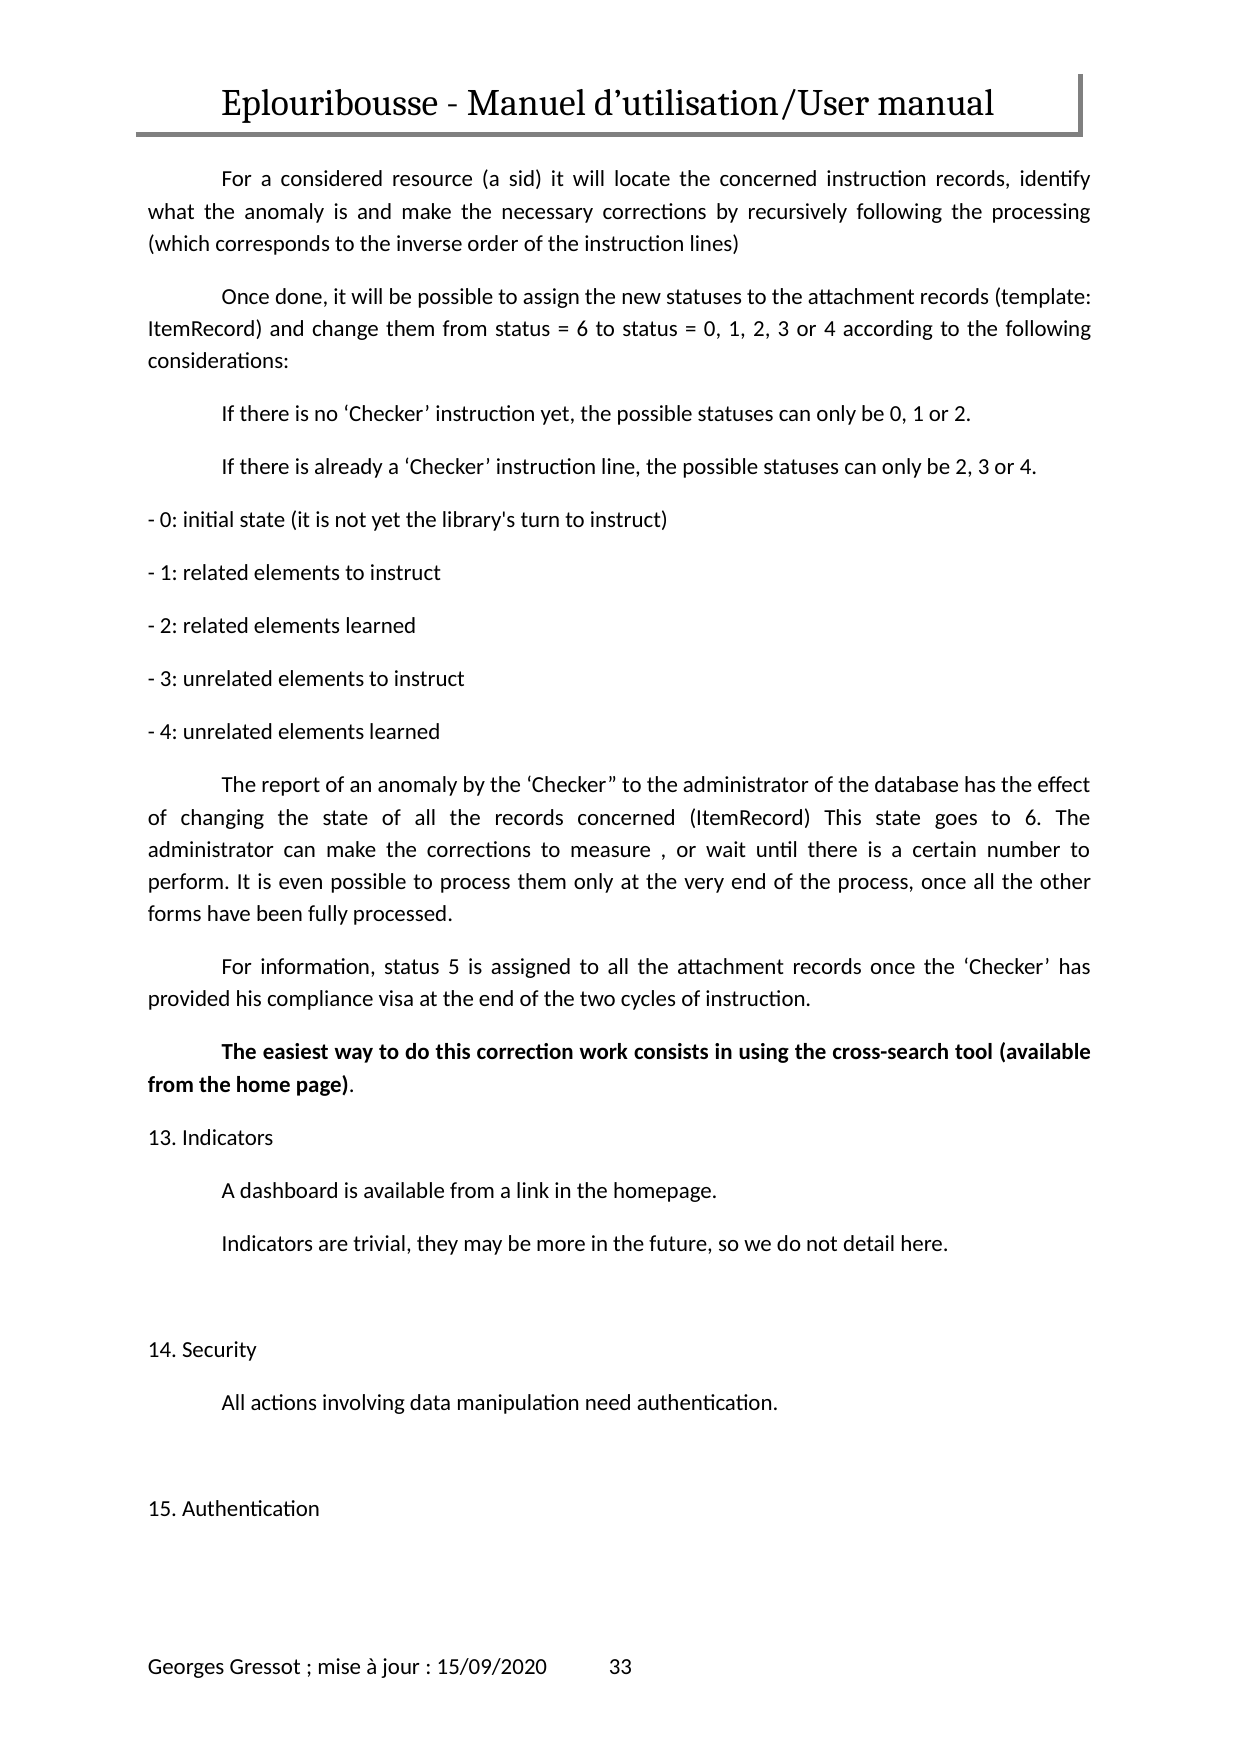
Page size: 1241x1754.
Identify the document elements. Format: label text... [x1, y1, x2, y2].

text Indicators are trivial, they may be more in the future, so we do not detail here. [148, 1229, 1093, 1257]
text - 2: related elements learned [148, 611, 1093, 639]
text The report of an anomaly by the ‘Checker” to the administrator of the database has the effect of changing the state of all the records concerned (ItemRecord) This state goes to 6. The administrator can make the corrections to measure , or wait until there is a certain number to perform. It is even possible to process them only at the very end of the process, once all the other forms have been fully processed. [148, 771, 1093, 927]
text All actions involving data manipulation need authentication. [148, 1388, 1093, 1416]
text 13. Indicators [148, 1123, 1093, 1151]
text - 3: unrelated elements to instruct [148, 664, 1093, 692]
text Once done, it will be possible to assign the new statuses to the attachment records (template: ItemRecord) and change them from status = 6 to status = 0, 1, 2, 3 or 4 according to the following considerations: [148, 282, 1093, 374]
text - 4: unrelated elements learned [148, 717, 1093, 746]
text - 0: initial state (it is not yet the library's turn to instruct) [148, 505, 1093, 533]
text If there is no ‘Checker’ instruction yet, the possible statuses can only be 0, 1 or 2. [148, 399, 1093, 427]
text 14. Security [148, 1335, 1093, 1363]
text - 1: related elements to instruct [148, 558, 1093, 586]
text If there is already a ‘Checker’ instruction line, the possible statuses can only be 2, 3 or 4. [148, 452, 1093, 480]
text 15. Authentication [148, 1494, 1093, 1522]
text For information, status 5 is assigned to all the attachment records once the ‘Checker’ has provided his compliance visa at the end of the two cycles of instruction. [148, 952, 1093, 1012]
text For a considered resource (a sid) it will locate the concerned instruction records, identify what the anomaly is and make the necessary corrections by recursively following the processing (which corresponds to the inverse order of the instruction lines) [148, 164, 1093, 257]
text A dashboard is available from a link in the homepage. [148, 1176, 1093, 1204]
text The easiest way to do this correction work consists in using the cross-search tool (available from the home page). [148, 1037, 1093, 1098]
